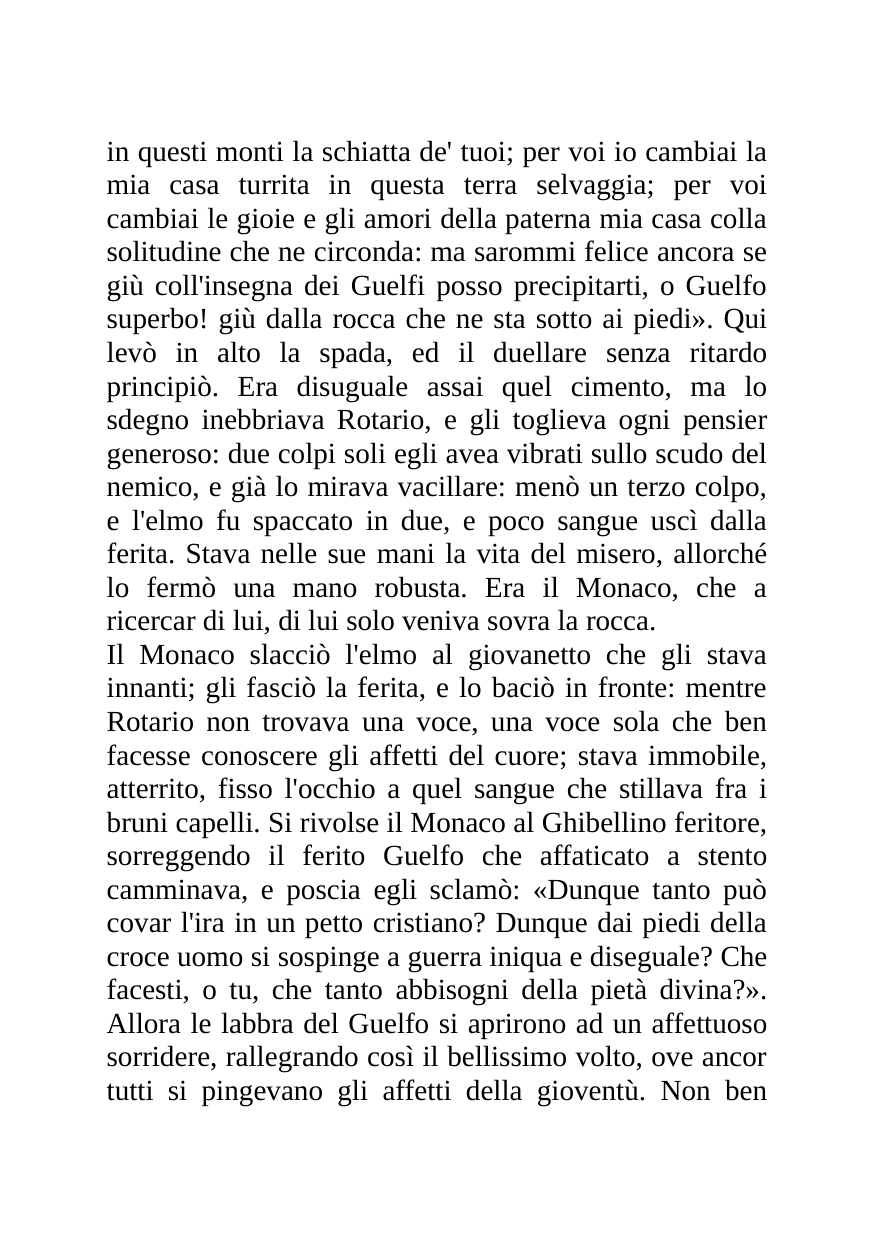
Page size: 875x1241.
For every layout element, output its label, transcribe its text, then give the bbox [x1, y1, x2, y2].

text in questi monti la schiatta de' tuoi; per voi io cambiai la mia casa turrita in questa terra selvaggia; per voi cambiai le gioie e gli amori della paterna mia casa colla solitudine che ne circonda: ma sarommi felice ancora se giù coll'insegna dei Guelfi posso precipitarti, o Guelfo superbo! giù dalla rocca che ne sta sotto ai piedi». Qui levò in alto la spada, ed il duellare senza ritardo principiò. Era disuguale assai quel cimento, ma lo sdegno inebbriava Rotario, e gli toglieva ogni pensier generoso: due colpi soli egli avea vibrati sullo scudo del nemico, e già lo mirava vacillare: menò un terzo colpo, e l'elmo fu spaccato in due, e poco sangue uscì dalla ferita. Stava nelle sue mani la vita del misero, allorché lo fermò una mano robusta. Era il Monaco, che a ricercar di lui, di lui solo veniva sovra la rocca. [106, 134, 768, 637]
text Il Monaco slacciò l'elmo al giovanetto che gli stava innanti; gli fasciò la ferita, e lo baciò in fronte: mentre Rotario non trovava una voce, una voce sola che ben facesse conoscere gli affetti del cuore; stava immobile, atterrito, fisso l'occhio a quel sangue che stillava fra i bruni capelli. Si rivolse il Monaco al Ghibellino feritore, sorreggendo il ferito Guelfo che affaticato a stento camminava, e poscia egli sclamò: «Dunque tanto può covar l'ira in un petto cristiano? Dunque dai piedi della croce uomo si sospinge a guerra iniqua e diseguale? Che facesti, o tu, che tanto abbisogni della pietà divina?». Allora le labbra del Guelfo si aprirono ad un affettuoso sorridere, rallegrando così il bellissimo volto, ove ancor tutti si pingevano gli affetti della gioventù. Non ben [106, 637, 768, 1107]
